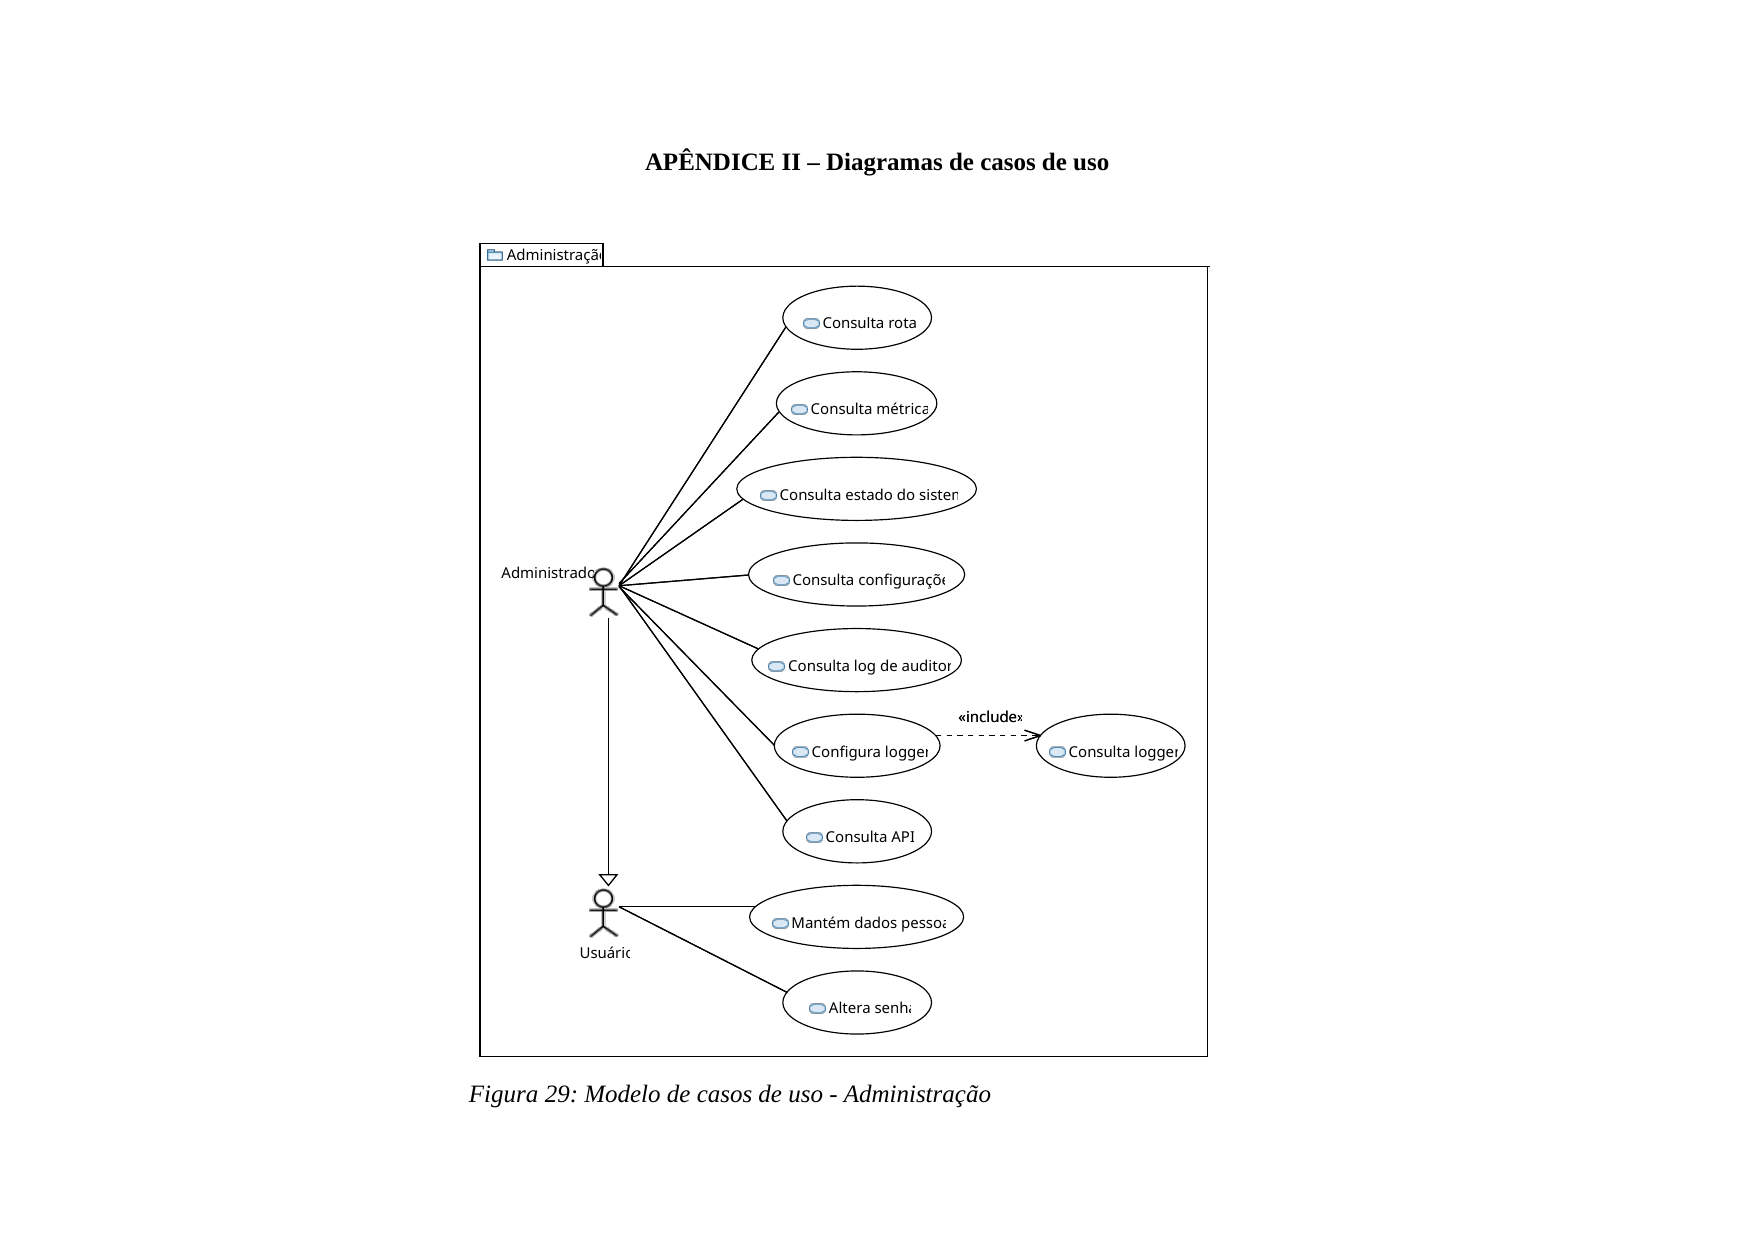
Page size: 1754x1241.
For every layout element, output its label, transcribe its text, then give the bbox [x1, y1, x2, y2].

subtitle APÊNDICE II – Diagramas de casos de uso [118, 147, 1636, 176]
text Figura 29: Modelo de casos de uso - Administração [469, 232, 1285, 1108]
